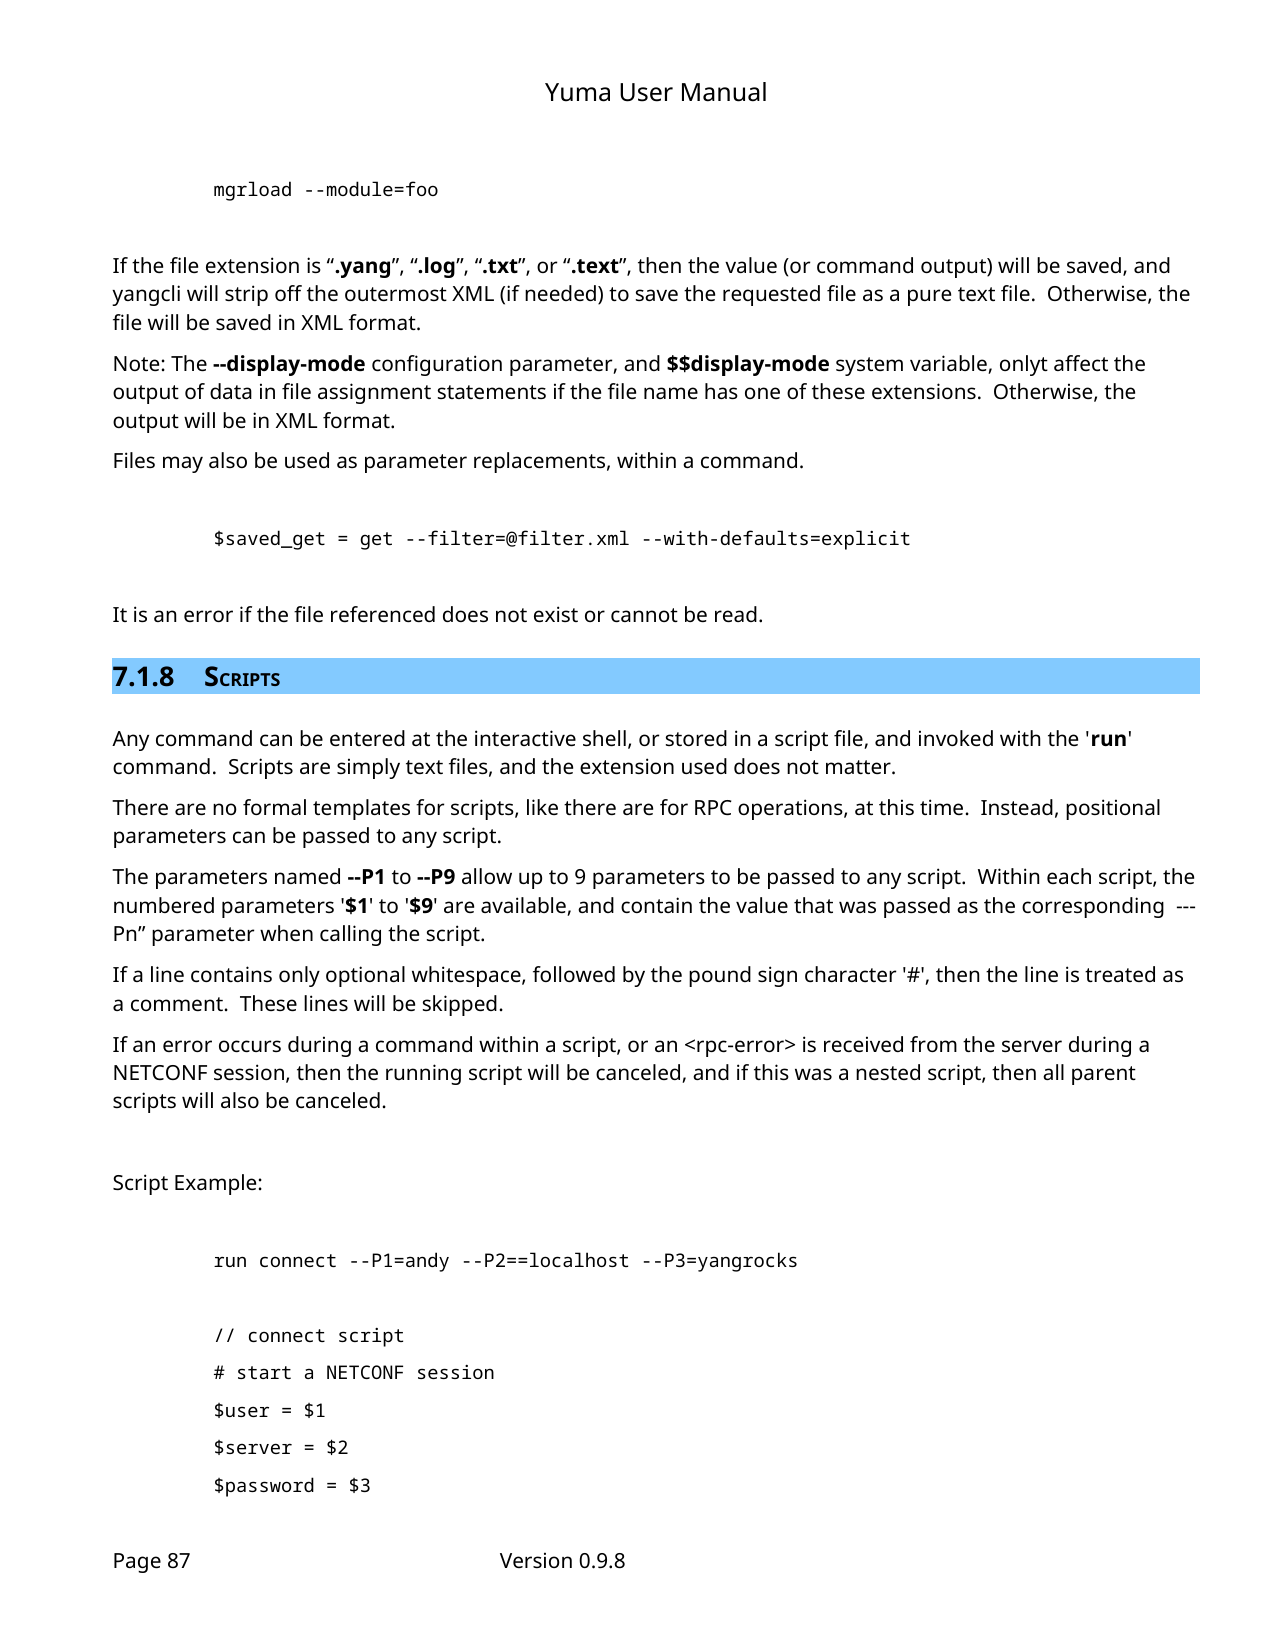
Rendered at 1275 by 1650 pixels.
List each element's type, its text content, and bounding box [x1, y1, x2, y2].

text Script Example: [112, 1168, 1200, 1197]
text // connect script [139, 1322, 1200, 1347]
text If an error occurs during a command within a script, or an <rpc-error> is received from the server during a NETCONF session, then the running script will be canceled, and if this was a nested script, then all parent scripts will also be canceled. [112, 1030, 1200, 1115]
text If the file extension is “.yang”, “.log”, “.txt”, or “.text”, then the value (or command output) will be saved, and yangcli will strip off the outermost XML (if needed) to save the requested file as a pure text file. Otherwise, the file will be saved in XML format. [112, 251, 1200, 336]
text $saved_get = get --filter=@filter.xml --with-defaults=explicit [139, 525, 1200, 551]
text If a line contains only optional whitespace, followed by the pound sign character '#', then the line is treated as a comment. These lines will be skipped. [112, 960, 1200, 1017]
text It is an error if the file referenced does not exist or cannot be read. [112, 600, 1200, 628]
subtitle Scripts [112, 658, 1200, 694]
text run connect --P1=andy --P2==localhost --P3=yangrocks [139, 1247, 1200, 1272]
text $server = $2 [139, 1434, 1200, 1460]
text # start a NETCONF session [139, 1359, 1200, 1385]
text $password = $3 [139, 1472, 1200, 1497]
text Files may also be used as parameter replacements, within a command. [112, 447, 1200, 475]
text Note: The --display-mode configuration parameter, and $$display-mode system variable, onlyt affect the output of data in file assignment statements if the file name has one of these extensions. Otherwise, the output will be in XML format. [112, 349, 1200, 434]
text The parameters named --P1 to --P9 allow up to 9 parameters to be passed to any script. Within each script, the numbered parameters '$1' to '$9' are available, and contain the value that was passed as the corresponding ---Pn” parameter when calling the script. [112, 862, 1200, 948]
text Any command can be entered at the interactive shell, or stored in a script file, and invoked with the 'run' command. Scripts are simply text files, and the extension used does not matter. [112, 724, 1200, 781]
text There are no formal templates for scripts, like there are for RPC operations, at this time. Instead, positional parameters can be passed to any script. [112, 793, 1200, 850]
text mgrload --module=foo [139, 176, 1200, 202]
text $user = $1 [139, 1397, 1200, 1422]
